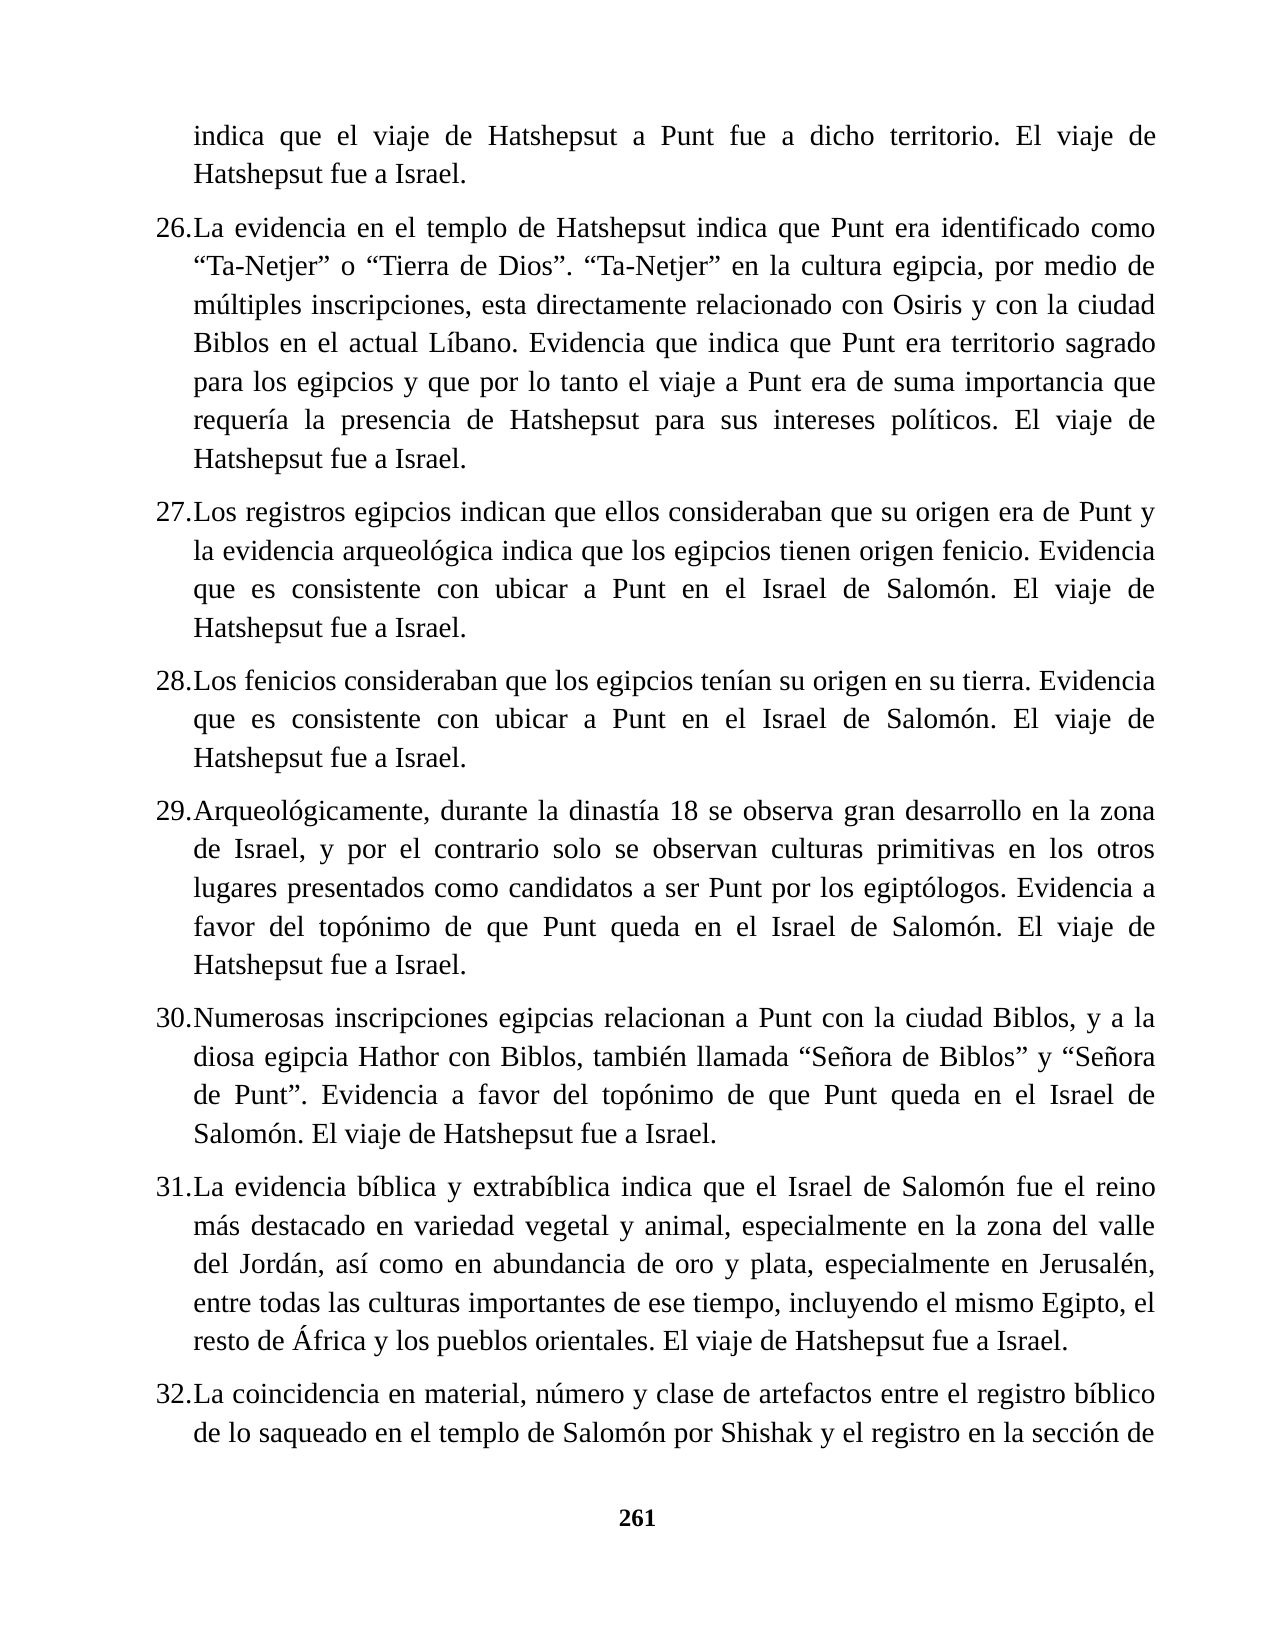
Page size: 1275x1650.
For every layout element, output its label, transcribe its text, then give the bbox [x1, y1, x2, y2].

list La evidencia en el templo de Hatshepsut indica que Punt era identificado como “Ta-Netjer” o “Tierra de Dios”. “Ta-Netjer” en la cultura egipcia, por medio de múltiples inscripciones, esta directamente relacionado con Osiris y con la ciudad Biblos en el actual Líbano. Evidencia que indica que Punt era territorio sagrado para los egipcios y que por lo tanto el viaje a Punt era de suma importancia que requería la presencia de Hatshepsut para sus intereses políticos. El viaje de Hatshepsut fue a Israel. [156, 210, 1157, 474]
list La coincidencia en material, número y clase de artefactos entre el registro bíblico de lo saqueado en el templo de Salomón por Shishak y el registro en la sección de [156, 1376, 1157, 1448]
list Los fenicios consideraban que los egipcios tenían su origen en su tierra. Evidencia que es consistente con ubicar a Punt en el Israel de Salomón. El viaje de Hatshepsut fue a Israel. [156, 663, 1157, 773]
list Arqueológicamente, durante la dinastía 18 se observa gran desarrollo en la zona de Israel, y por el contrario solo se observan culturas primitivas en los otros lugares presentados como candidatos a ser Punt por los egiptólogos. Evidencia a favor del topónimo de que Punt queda en el Israel de Salomón. El viaje de Hatshepsut fue a Israel. [156, 793, 1157, 981]
list La evidencia bíblica y extrabíblica indica que el Israel de Salomón fue el reino más destacado en variedad vegetal y animal, especialmente en la zona del valle del Jordán, así como en abundancia de oro y plata, especialmente en Jerusalén, entre todas las culturas importantes de ese tiempo, incluyendo el mismo Egipto, el resto de África y los pueblos orientales. El viaje de Hatshepsut fue a Israel. [156, 1169, 1157, 1357]
list Numerosas inscripciones egipcias relacionan a Punt con la ciudad Biblos, y a la diosa egipcia Hathor con Biblos, también llamada “Señora de Biblos” y “Señora de Punt”. Evidencia a favor del topónimo de que Punt queda en el Israel de Salomón. El viaje de Hatshepsut fue a Israel. [156, 1000, 1157, 1149]
list indica que el viaje de Hatshepsut a Punt fue a dicho territorio. El viaje de Hatshepsut fue a Israel. [156, 118, 1157, 190]
list Los registros egipcios indican que ellos consideraban que su origen era de Punt y la evidencia arqueológica indica que los egipcios tienen origen fenicio. Evidencia que es consistente con ubicar a Punt en el Israel de Salomón. El viaje de Hatshepsut fue a Israel. [156, 494, 1157, 643]
